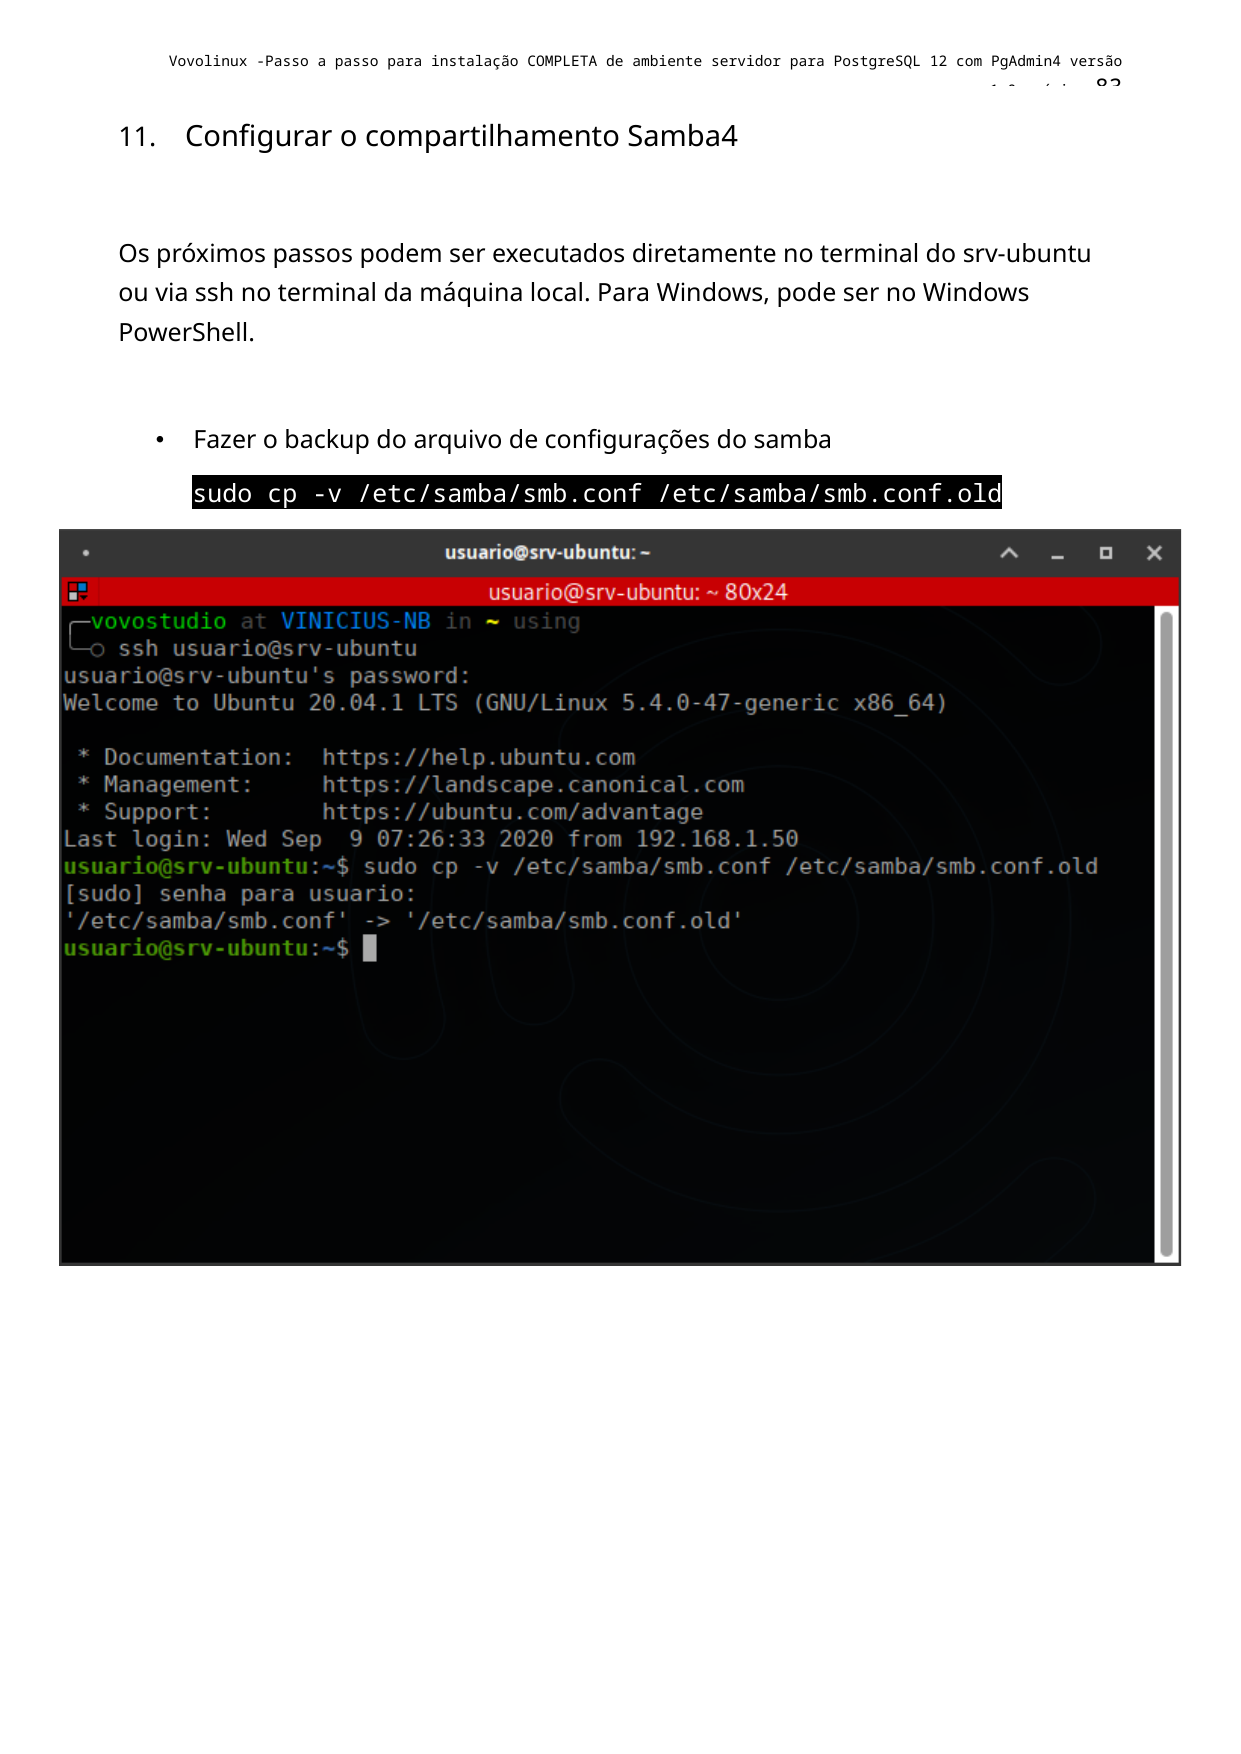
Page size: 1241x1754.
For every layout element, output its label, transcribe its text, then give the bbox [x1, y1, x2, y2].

text sudo cp -v /etc/samba/smb.conf /etc/samba/smb.conf.old [192, 475, 1122, 509]
list Configurar o compartilhamento Samba4 [118, 115, 1122, 155]
text Os próximos passos podem ser executados diretamente no terminal do srv-ubuntu ou via ssh no terminal da máquina local. Para Windows, pode ser no Windows PowerShell. [118, 236, 1122, 348]
list Fazer o backup do arquivo de configurações do samba [156, 422, 1122, 456]
picture [59, 529, 1182, 1266]
